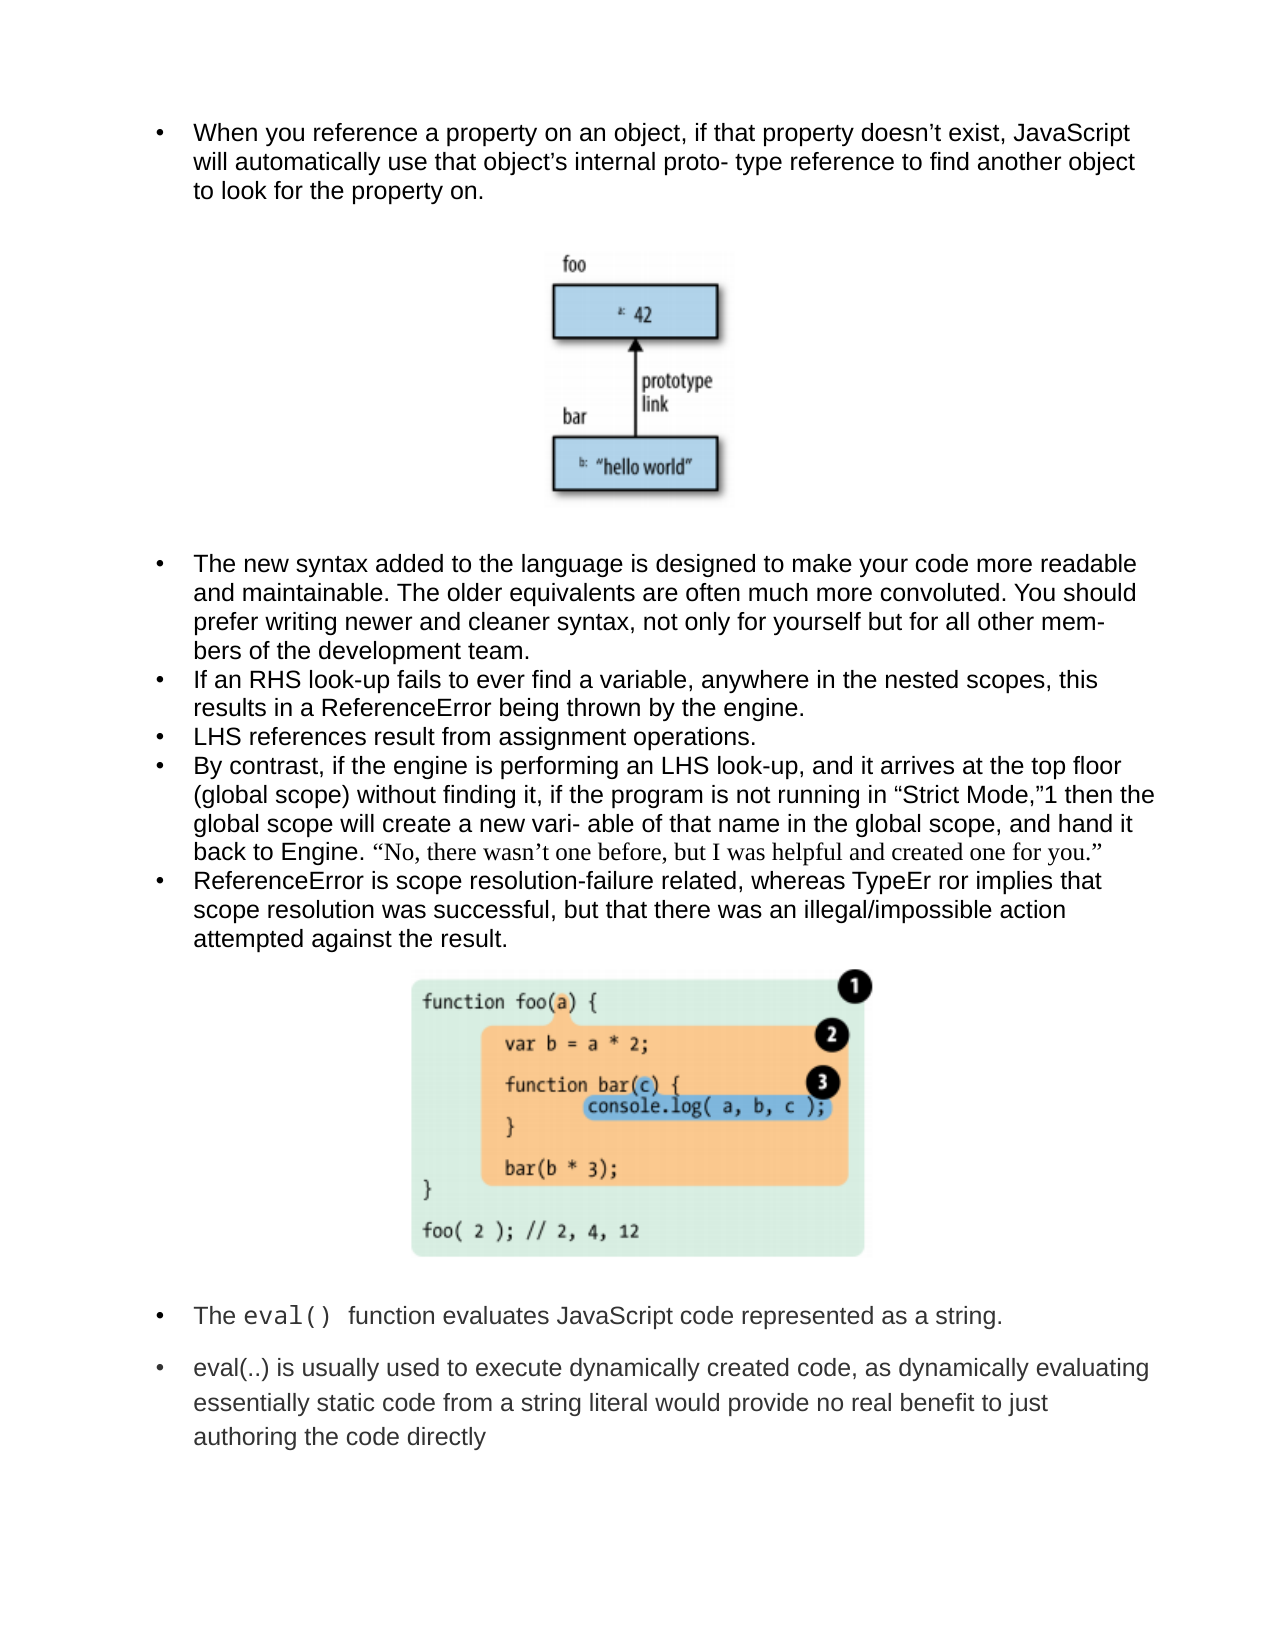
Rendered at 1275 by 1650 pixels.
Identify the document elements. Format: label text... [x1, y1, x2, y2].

picture [396, 968, 932, 1268]
list If an RHS look-up fails to ever find a variable, anywhere in the nested scopes, this results in a ReferenceError being thrown by the engine. [156, 664, 1157, 722]
picture [467, 224, 808, 537]
list The new syntax added to the language is designed to make your code more readable and maintainable. The older equivalents are often much more convoluted. You should prefer writing newer and cleaner syntax, not only for yourself but for all other mem‐ bers of the development team. [156, 549, 1157, 664]
list By contrast, if the engine is performing an LHS look-up, and it arrives at the top floor (global scope) without finding it, if the program is not running in “Strict Mode,”1 then the global scope will create a new vari‐ able of that name in the global scope, and hand it back to Engine. “No, there wasn’t one before, but I was helpful and created one for you.” [156, 751, 1157, 866]
list ReferenceError is scope resolution-failure related, whereas TypeEr ror implies that scope resolution was successful, but that there was an illegal/impossible action attempted against the result. [156, 866, 1157, 953]
list The eval() function evaluates JavaScript code represented as a string. [156, 1298, 1157, 1332]
list When you reference a property on an object, if that property doesn’t exist, JavaScript will automatically use that object’s internal proto‐ type reference to find another object to look for the property on. [156, 118, 1157, 204]
list eval(..) is usually used to execute dynamically created code, as dynamically evaluating essentially static code from a string literal would provide no real benefit to just authoring the code directly [156, 1353, 1157, 1451]
list LHS references result from assignment operations. [156, 722, 1157, 751]
